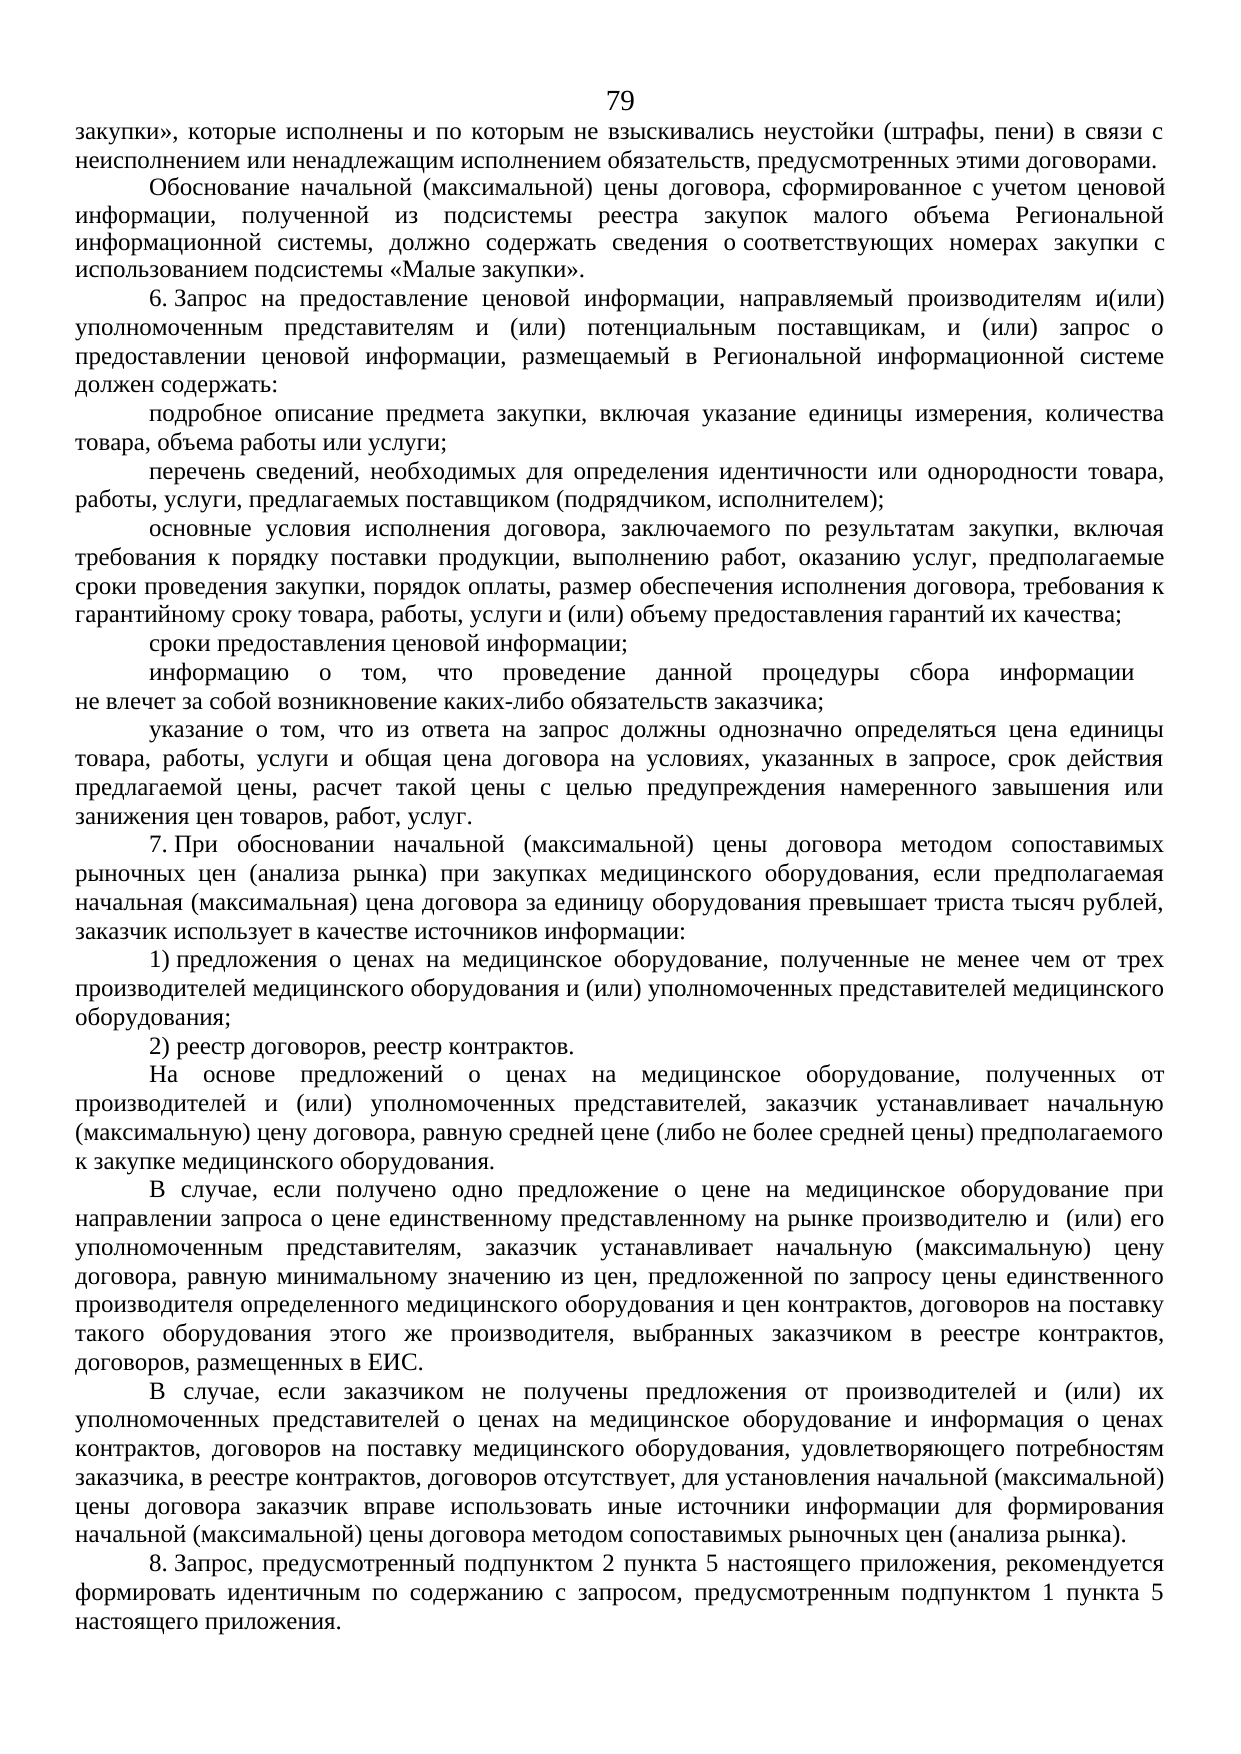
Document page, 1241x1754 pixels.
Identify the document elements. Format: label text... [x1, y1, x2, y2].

text В случае, если заказчиком не получены предложения от производителей и (или) их уполномоченных представителей о ценах на медицинское оборудование и информация о ценах контрактов, договоров на поставку медицинского оборудования, удовлетворяющего потребностям заказчика, в реестре контрактов, договоров отсутствует, для установления начальной (максимальной) цены договора заказчик вправе использовать иные источники информации для формирования начальной (максимальной) цены договора методом сопоставимых рыночных цен (анализа рынка). [75, 1376, 1165, 1548]
text перечень сведений, необходимых для определения идентичности или однородности товара, работы, услуги, предлагаемых поставщиком (подрядчиком, исполнителем); [75, 456, 1165, 513]
text 6. Запрос на предоставление ценовой информации, направляемый производителям и(или) уполномоченным представителям и (или) потенциальным поставщикам, и (или) запрос о предоставлении ценовой информации, размещаемый в Региональной информационной системе должен содержать: [75, 283, 1165, 398]
text 1) предложения о ценах на медицинское оборудование, полученные не менее чем от трех производителей медицинского оборудования и (или) уполномоченных представителей медицинского оборудования; [75, 944, 1165, 1031]
text 7. При обосновании начальной (максимальной) цены договора методом сопоставимых рыночных цен (анализа рынка) при закупках медицинского оборудования, если предполагаемая начальная (максимальная) цена договора за единицу оборудования превышает триста тысяч рублей, заказчик использует в качестве источников информации: [75, 829, 1165, 944]
text сроки предоставления ценовой информации; [75, 628, 1165, 657]
text подробное описание предмета закупки, включая указание единицы измерения, количества товара, объема работы или услуги; [75, 398, 1165, 456]
text На основе предложений о ценах на медицинское оборудование, полученных от производителей и (или) уполномоченных представителей, заказчик устанавливает начальную (максимальную) цену договора, равную средней цене (либо не более средней цены) предполагаемого к закупке медицинского оборудования. [75, 1059, 1165, 1174]
text информацию о том, что проведение данной процедуры сбора информации не влечет за собой возникновение каких-либо обязательств заказчика; [75, 657, 1165, 714]
text В случае, если получено одно предложение о цене на медицинское оборудование при направлении запроса о цене единственному представленному на рынке производителю и (или) его уполномоченным представителям, заказчик устанавливает начальную (максимальную) цену договора, равную минимальному значению из цен, предложенной по запросу цены единственного производителя определенного медицинского оборудования и цен контрактов, договоров на поставку такого оборудования этого же производителя, выбранных заказчиком в реестре контрактов, договоров, размещенных в ЕИС. [75, 1174, 1165, 1376]
text указание о том, что из ответа на запрос должны однозначно определяться цена единицы товара, работы, услуги и общая цена договора на условиях, указанных в запросе, срок действия предлагаемой цены, расчет такой цены с целью предупреждения намеренного завышения или занижения цен товаров, работ, услуг. [75, 714, 1165, 829]
text закупки», которые исполнены и по которым не взыскивались неустойки (штрафы, пени) в связи с неисполнением или ненадлежащим исполнением обязательств, предусмотренных этими договорами. [75, 116, 1165, 174]
text Обоснование начальной (максимальной) цены договора, сформированное с учетом ценовой информации, полученной из подсистемы реестра закупок малого объема Региональной информационной системы, должно содержать сведения о соответствующих номерах закупки с использованием подсистемы «Малые закупки». [75, 174, 1165, 283]
text 2) реестр договоров, реестр контрактов. [75, 1031, 1165, 1059]
text 8. Запрос, предусмотренный подпунктом 2 пункта 5 настоящего приложения, рекомендуется формировать идентичным по содержанию с запросом, предусмотренным подпунктом 1 пункта 5 настоящего приложения. [75, 1548, 1165, 1634]
text основные условия исполнения договора, заключаемого по результатам закупки, включая требования к порядку поставки продукции, выполнению работ, оказанию услуг, предполагаемые сроки проведения закупки, порядок оплаты, размер обеспечения исполнения договора, требования к гарантийному сроку товара, работы, услуги и (или) объему предоставления гарантий их качества; [75, 513, 1165, 628]
